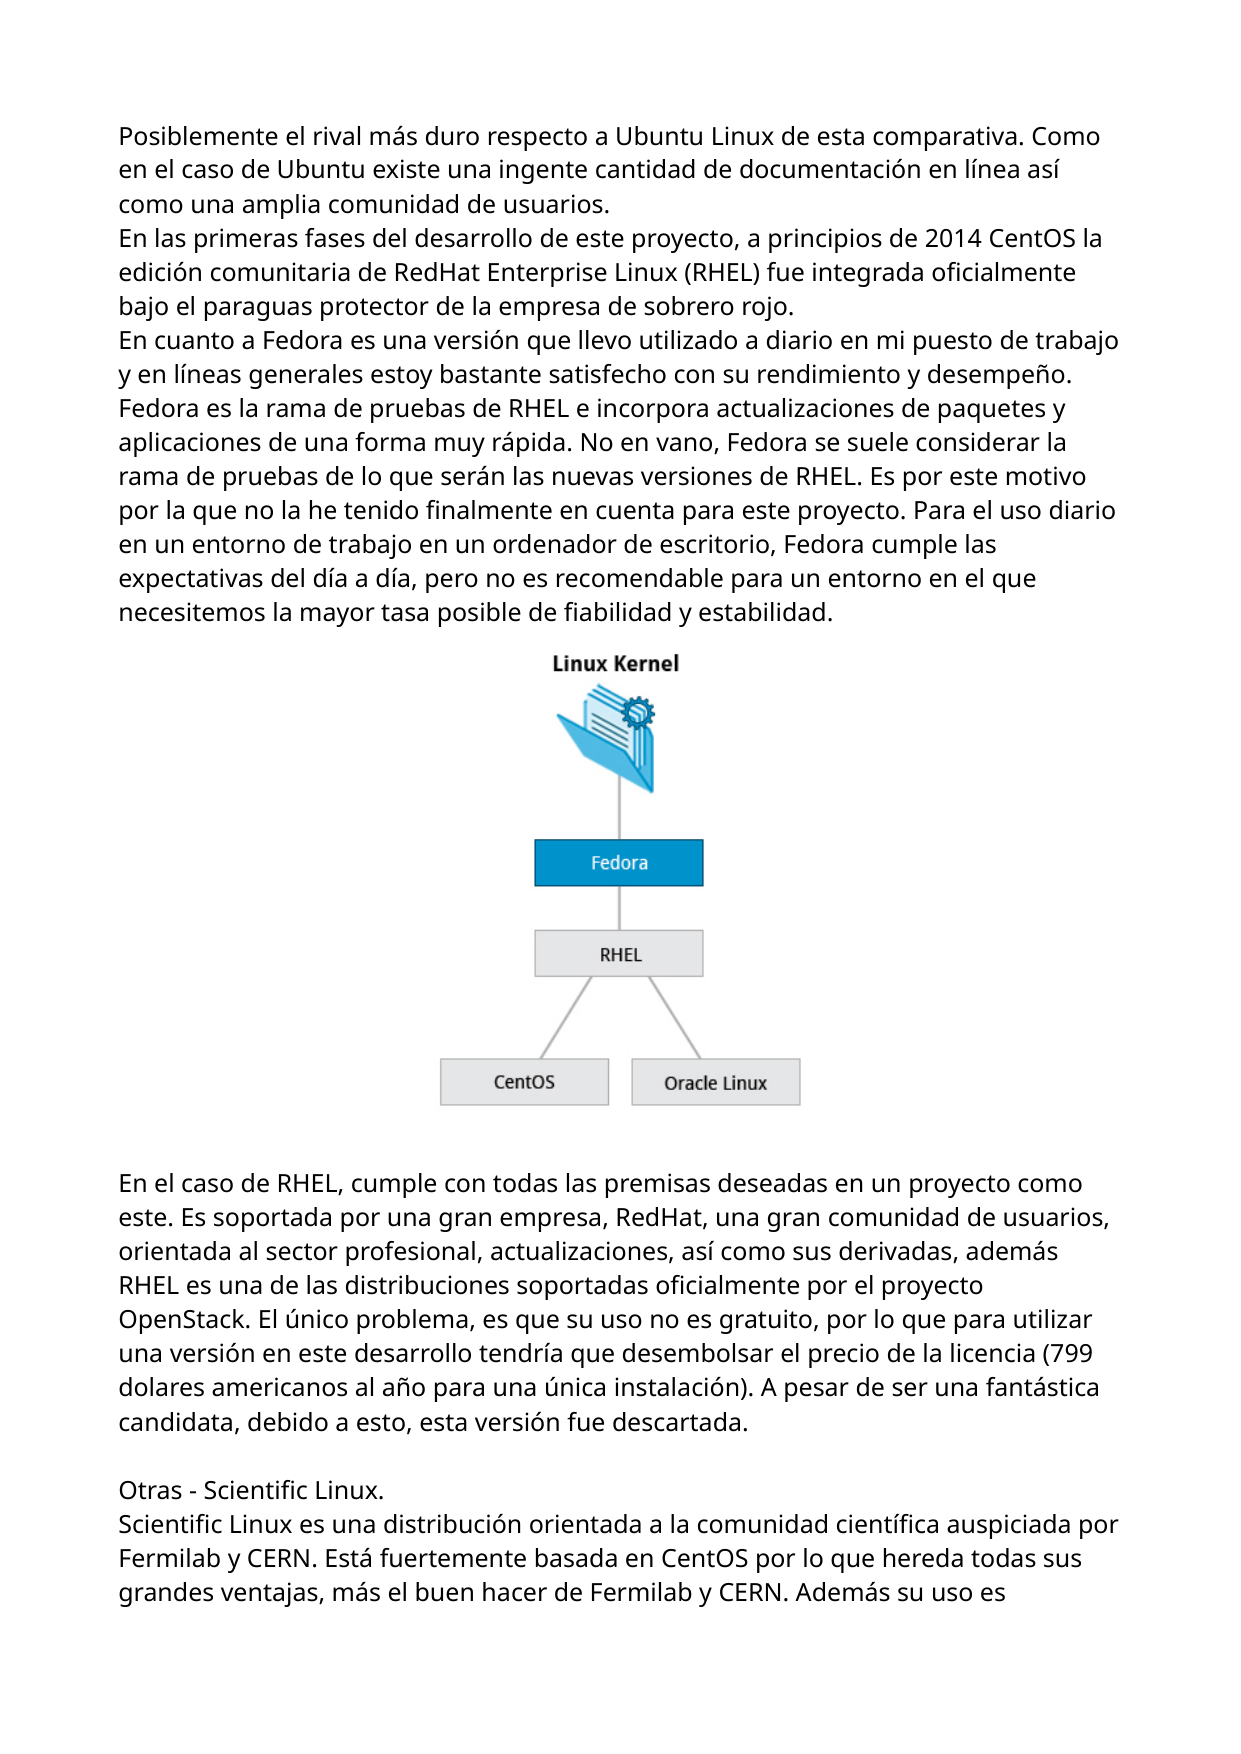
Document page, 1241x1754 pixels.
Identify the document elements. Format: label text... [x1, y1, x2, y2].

text En cuanto a Fedora es una versión que llevo utilizado a diario en mi puesto de trabajo y en líneas generales estoy bastante satisfecho con su rendimiento y desempeño. Fedora es la rama de pruebas de RHEL e incorpora actualizaciones de paquetes y aplicaciones de una forma muy rápida. No en vano, Fedora se suele considerar la rama de pruebas de lo que serán las nuevas versiones de RHEL. Es por este motivo por la que no la he tenido finalmente en cuenta para este proyecto. Para el uso diario en un entorno de trabajo en un ordenador de escritorio, Fedora cumple las expectativas del día a día, pero no es recomendable para un entorno en el que necesitemos la mayor tasa posible de fiabilidad y estabilidad. [118, 322, 1122, 629]
text En el caso de RHEL, cumple con todas las premisas deseadas en un proyecto como este. Es soportada por una gran empresa, RedHat, una gran comunidad de usuarios, orientada al sector profesional, actualizaciones, así como sus derivadas, además RHEL es una de las distribuciones soportadas oficialmente por el proyecto OpenStack. El único problema, es que su uso no es gratuito, por lo que para utilizar una versión en este desarrollo tendría que desembolsar el precio de la licencia (799 dolares americanos al año para una única instalación). A pesar de ser una fantástica candidata, debido a esto, esta versión fue descartada. [118, 1166, 1122, 1438]
text En las primeras fases del desarrollo de este proyecto, a principios de 2014 CentOS la edición comunitaria de RedHat Enterprise Linux (RHEL) fue integrada oficialmente bajo el paraguas protector de la empresa de sobrero rojo. [118, 220, 1122, 322]
text Scientific Linux es una distribución orientada a la comunidad científica auspiciada por Fermilab y CERN. Está fuertemente basada en CentOS por lo que hereda todas sus grandes ventajas, más el buen hacer de Fermilab y CERN. Además su uso es [118, 1506, 1122, 1608]
text Otras - Scientific Linux. [118, 1472, 1122, 1506]
text Posiblemente el rival más duro respecto a Ubuntu Linux de esta comparativa. Como en el caso de Ubuntu existe una ingente cantidad de documentación en línea así como una amplia comunidad de usuarios. [118, 118, 1122, 220]
picture [414, 629, 827, 1132]
